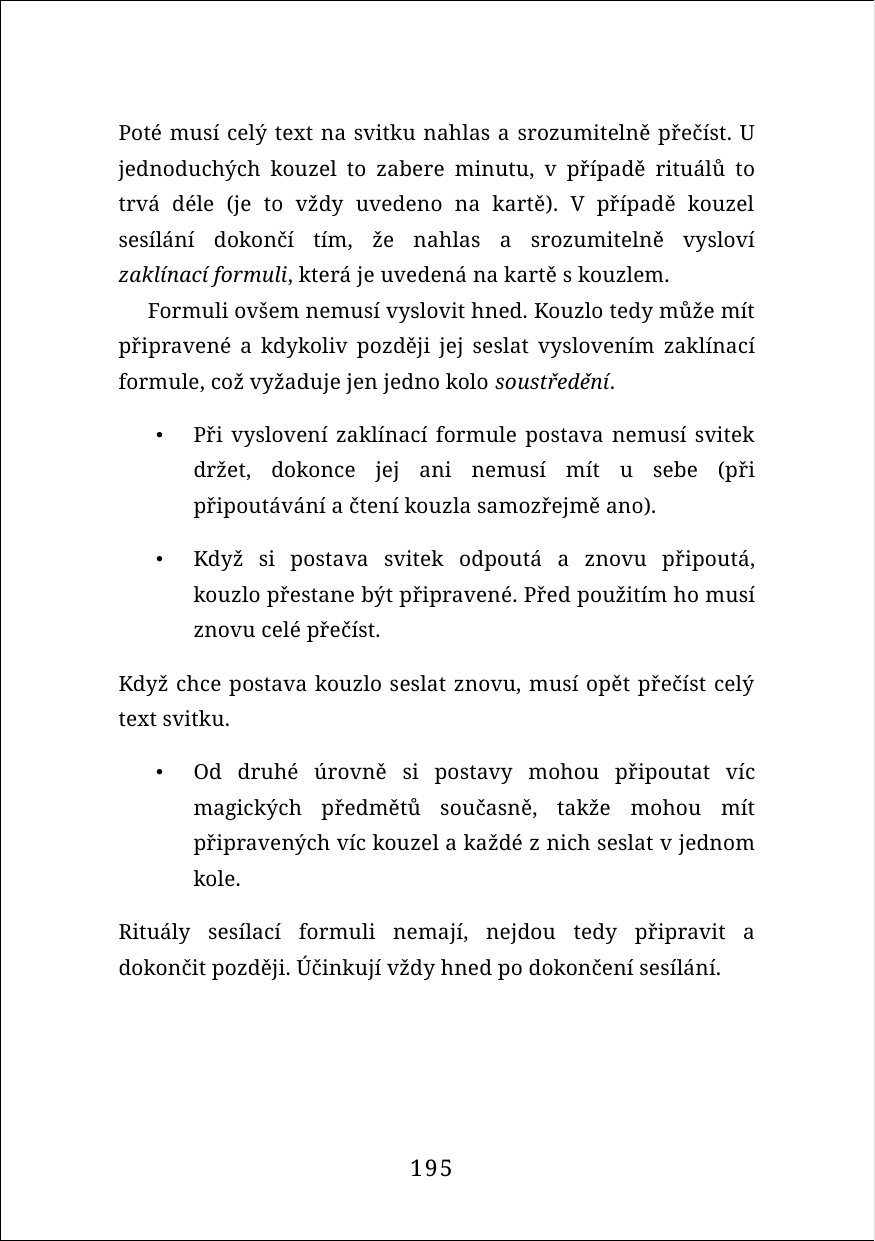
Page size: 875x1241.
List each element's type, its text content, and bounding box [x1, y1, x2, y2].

text Poté musí celý text na svitku nahlas a srozumitelně přečíst. U jednoduchých kouzel to zabere minutu, v případě rituálů to trvá déle (je to vždy uvedeno na kartě). V případě kouzel sesílání dokončí tím, že nahlas a srozumitelně vysloví zaklínací formuli, která je uvedená na kartě s kouzlem. Formuli ovšem nemusí vyslovit hned. Kouzlo tedy může mít připravené a kdykoliv později jej seslat vyslovením zaklínací formule, což vyžaduje jen jedno kolo soustředění. [118, 118, 756, 395]
list Když si postava svitek odpoutá a znovu připoutá, kouzlo přestane být připravené. Před použitím ho musí znovu celé přečíst. [156, 544, 756, 644]
list Od druhé úrovně si postavy mohou připoutat víc magických předmětů současně, takže mohou mít připravených víc kouzel a každé z nich seslat v jednom kole. [156, 757, 756, 892]
text Když chce postava kouzlo seslat znovu, musí opět přečíst celý text svitku. [118, 669, 756, 733]
list Při vyslovení zaklínací formule postava nemusí svitek držet, dokonce jej ani nemusí mít u sebe (při připoutávání a čtení kouzla samozřejmě ano). [156, 420, 756, 519]
text Rituály sesílací formuli nemají, nejdou tedy připravit a dokončit později. Účinkují vždy hned po dokončení sesílání. [118, 917, 756, 981]
